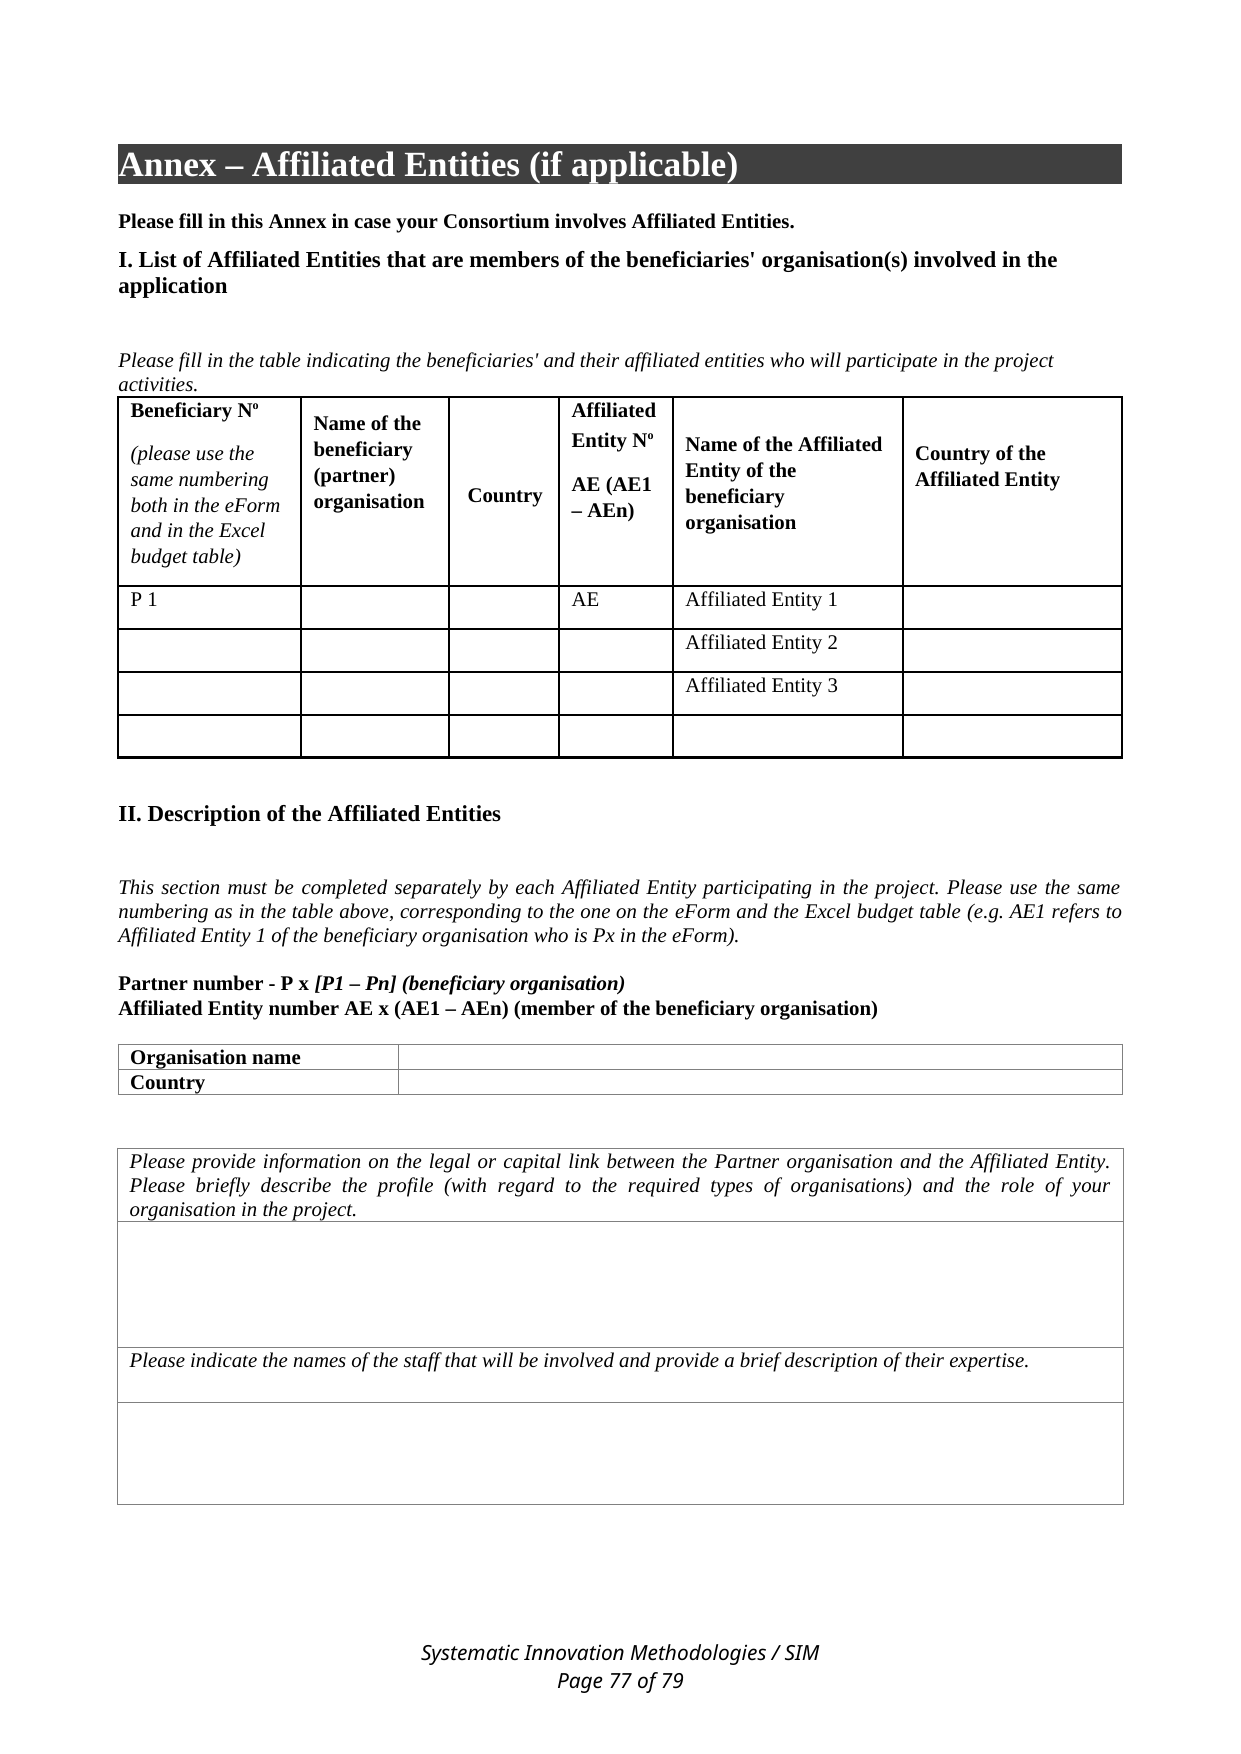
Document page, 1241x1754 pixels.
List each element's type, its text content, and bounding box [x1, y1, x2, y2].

table_cell [302, 716, 448, 756]
table_header Country [450, 398, 558, 585]
text Please fill in the table indicating the beneficiaries' and their affiliated entities who will participate in the project activities. [118, 348, 1122, 396]
text Affiliated Entity number AE x (AE1 – AEn) (member of the beneficiary organisation) [118, 995, 1122, 1019]
text This section must be completed separately by each Affiliated Entity participating in the project. Please use the same numbering as in the table above, corresponding to the one on the eForm and the Excel budget table (e.g. AE1 refers to Affiliated Entity 1 of the beneficiary organisation who is Px in the eForm). [118, 875, 1122, 947]
text I. List of Affiliated Entities that are members of the beneficiaries' organisation(s) involved in the application [118, 246, 1122, 299]
table_cell Affiliated Entity 3 [674, 673, 902, 713]
table_header Name of the Affiliated Entity of the beneficiary organisation [674, 398, 902, 585]
table_header Please provide information on the legal or capital link between the Partner organisation and the Affiliated Entity. Please briefly describe the profile (with regard to the required types of organisations) and the role of your organisation in the project. [118, 1149, 1123, 1221]
table_cell [904, 716, 1121, 756]
table_cell [450, 587, 558, 628]
table_cell [904, 673, 1121, 713]
table_cell AE [560, 587, 672, 628]
table_cell [674, 716, 902, 756]
table_cell [450, 716, 558, 756]
table_cell [302, 630, 448, 671]
subtitle Annex – Affiliated Entities (if applicable) [118, 144, 1122, 184]
table_cell [904, 587, 1121, 628]
table_cell [560, 630, 672, 671]
table_header Organisation name [119, 1045, 398, 1069]
table_cell Affiliated Entity 2 [674, 630, 902, 671]
table_cell [118, 1222, 1123, 1347]
table_cell [119, 716, 300, 756]
table_cell [560, 716, 672, 756]
text II. Description of the Affiliated Entities [118, 800, 1122, 826]
table_header Country of the Affiliated Entity [904, 398, 1121, 585]
table_cell [560, 673, 672, 713]
table_cell [450, 673, 558, 713]
table_cell Please indicate the names of the staff that will be involved and provide a brief description of their expertise. [118, 1348, 1123, 1402]
text Partner number - P x [P1 – Pn] (beneficiary organisation) [118, 971, 1122, 995]
table_cell [450, 630, 558, 671]
table_cell [904, 630, 1121, 671]
table_cell P 1 [119, 587, 300, 628]
table_cell Country [119, 1070, 398, 1094]
table_cell [399, 1070, 1122, 1094]
table_cell [118, 1403, 1123, 1504]
table_header Affiliated Entity No AE (AE1 – AEn) [560, 398, 672, 585]
table_cell [119, 630, 300, 671]
table_header [399, 1045, 1122, 1069]
table_cell [302, 587, 448, 628]
table_header Beneficiary No (please use the same numbering both in the eForm and in the Excel budget table) [119, 398, 300, 585]
table_cell [302, 673, 448, 713]
text Please fill in this Annex in case your Consortium involves Affiliated Entities. [118, 209, 1122, 233]
table_cell Affiliated Entity 1 [674, 587, 902, 628]
table_header Name of the beneficiary (partner) organisation [302, 398, 448, 585]
table_cell [119, 673, 300, 713]
